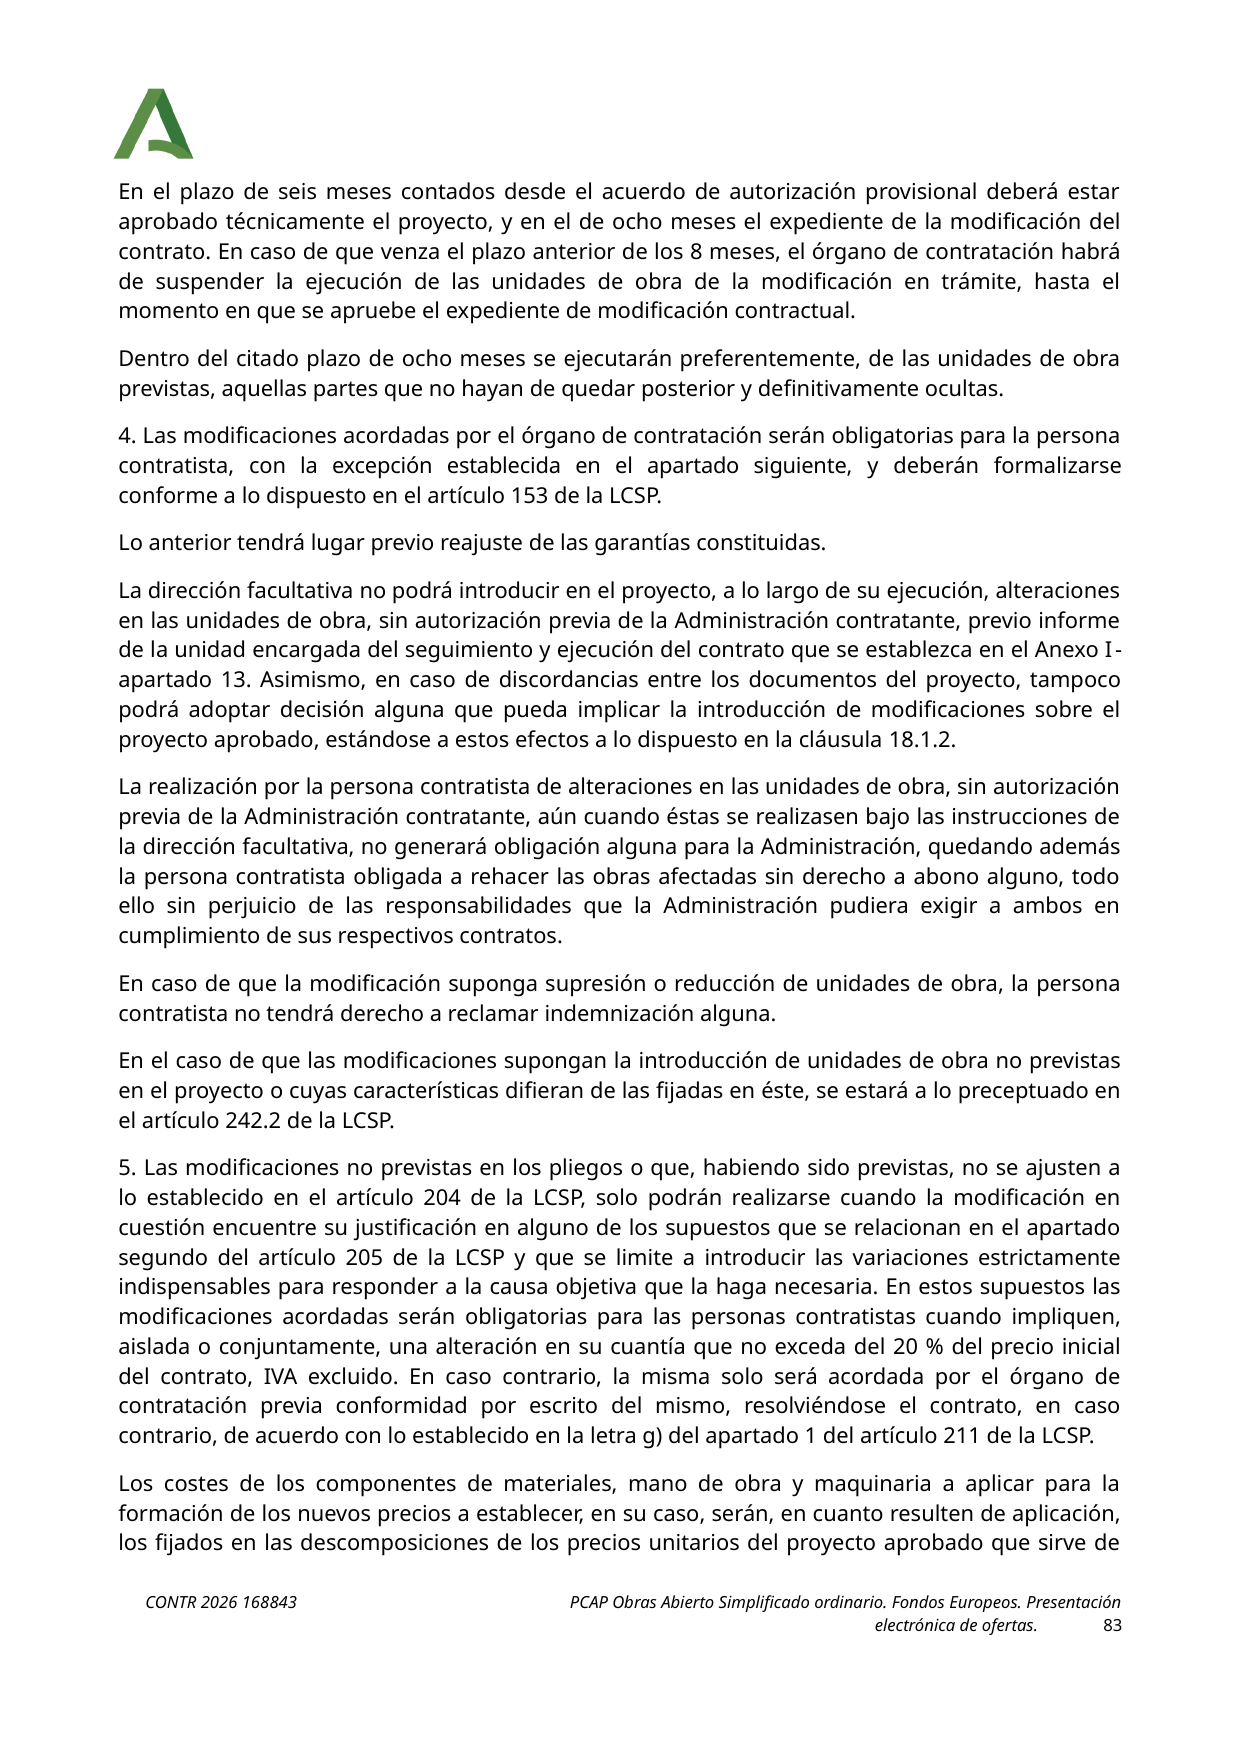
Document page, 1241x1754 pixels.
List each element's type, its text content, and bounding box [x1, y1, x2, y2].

picture [109, 84, 198, 163]
text 5. Las modificaciones no previstas en los pliegos o que, habiendo sido previstas, no se ajusten a lo establecido en el artículo 204 de la LCSP, solo podrán realizarse cuando la modificación en cuestión encuentre su justificación en alguno de los supuestos que se relacionan en el apartado segundo del artículo 205 de la LCSP y que se limite a introducir las variaciones estrictamente indispensables para responder a la causa objetiva que la haga necesaria. En estos supuestos las modificaciones acordadas serán obligatorias para las personas contratistas cuando impliquen, aislada o conjuntamente, una alteración en su cuantía que no exceda del 20 % del precio inicial del contrato, IVA excluido. En caso contrario, la misma solo será acordada por el órgano de contratación previa conformidad por escrito del mismo, resolviéndose el contrato, en caso contrario, de acuerdo con lo establecido en la letra g) del apartado 1 del artículo 211 de la LCSP. [118, 1152, 1122, 1450]
text Dentro del citado plazo de ocho meses se ejecutarán preferentemente, de las unidades de obra previstas, aquellas partes que no hayan de quedar posterior y definitivamente ocultas. [118, 343, 1122, 403]
text En el plazo de seis meses contados desde el acuerdo de autorización provisional deberá estar aprobado técnicamente el proyecto, y en el de ocho meses el expediente de la modificación del contrato. En caso de que venza el plazo anterior de los 8 meses, el órgano de contratación habrá de suspender la ejecución de las unidades de obra de la modificación en trámite, hasta el momento en que se apruebe el expediente de modificación contractual. [118, 176, 1122, 325]
text Los costes de los componentes de materiales, mano de obra y maquinaria a aplicar para la formación de los nuevos precios a establecer, en su caso, serán, en cuanto resulten de aplicación, los fijados en las descomposiciones de los precios unitarios del proyecto aprobado que sirve de [118, 1468, 1122, 1557]
text En el caso de que las modificaciones supongan la introducción de unidades de obra no previstas en el proyecto o cuyas características difieran de las fijadas en éste, se estará a lo preceptuado en el artículo 242.2 de la LCSP. [118, 1045, 1122, 1134]
text En caso de que la modificación suponga supresión o reducción de unidades de obra, la persona contratista no tendrá derecho a reclamar indemnización alguna. [118, 968, 1122, 1027]
text La dirección facultativa no podrá introducir en el proyecto, a lo largo de su ejecución, alteraciones en las unidades de obra, sin autorización previa de la Administración contratante, previo informe de la unidad encargada del seguimiento y ejecución del contrato que se establezca en el Anexo I- apartado 13. Asimismo, en caso de discordancias entre los documentos del proyecto, tampoco podrá adoptar decisión alguna que pueda implicar la introducción de modificaciones sobre el proyecto aprobado, estándose a estos efectos a lo dispuesto en la cláusula 18.1.2. [118, 575, 1122, 754]
text 4. Las modificaciones acordadas por el órgano de contratación serán obligatorias para la persona contratista, con la excepción establecida en el apartado siguiente, y deberán formalizarse conforme a lo dispuesto en el artículo 153 de la LCSP. [118, 420, 1122, 510]
text Lo anterior tendrá lugar previo reajuste de las garantías constituidas. [118, 527, 1122, 557]
text La realización por la persona contratista de alteraciones en las unidades de obra, sin autorización previa de la Administración contratante, aún cuando éstas se realizasen bajo las instrucciones de la dirección facultativa, no generará obligación alguna para la Administración, quedando además la persona contratista obligada a rehacer las obras afectadas sin derecho a abono alguno, todo ello sin perjuicio de las responsabilidades que la Administración pudiera exigir a ambos en cumplimiento de sus respectivos contratos. [118, 771, 1122, 950]
